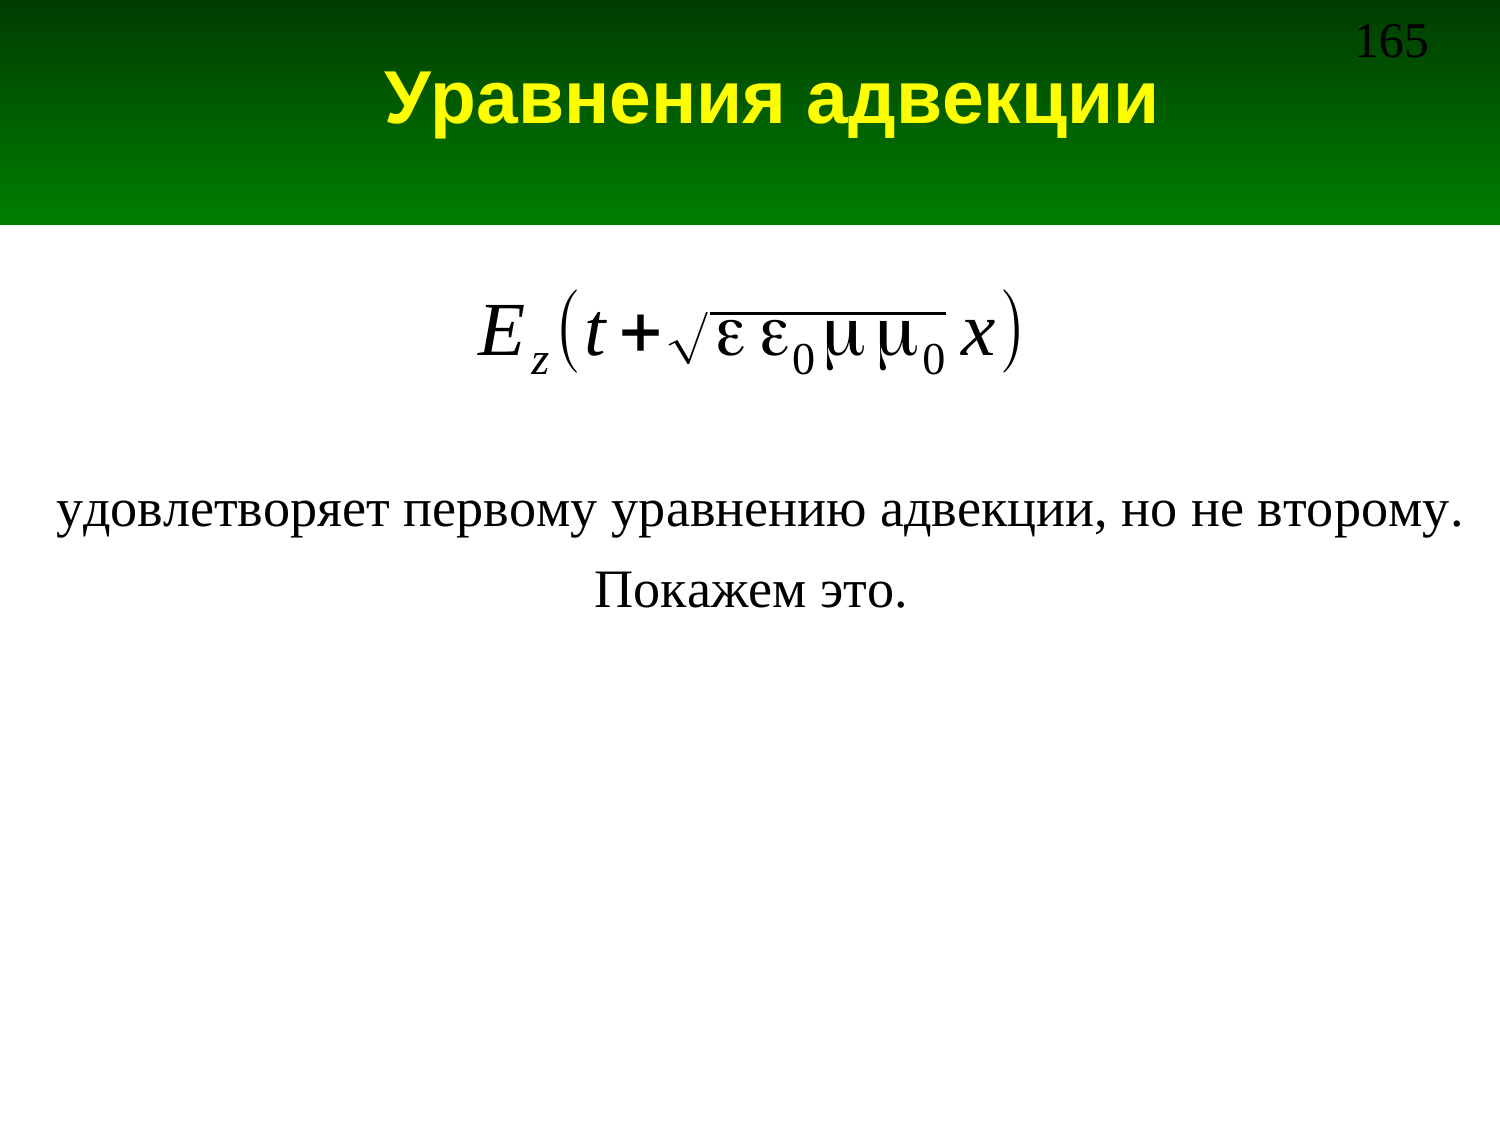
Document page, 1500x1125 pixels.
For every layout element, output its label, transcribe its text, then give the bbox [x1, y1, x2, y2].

chart [454, 283, 1046, 383]
text_box удовлетворяет первому уравнению адвекции, но не второму. [41, 464, 1465, 545]
text_box Покажем это. [579, 546, 921, 626]
title Уравнения адвекции [123, 0, 1399, 192]
